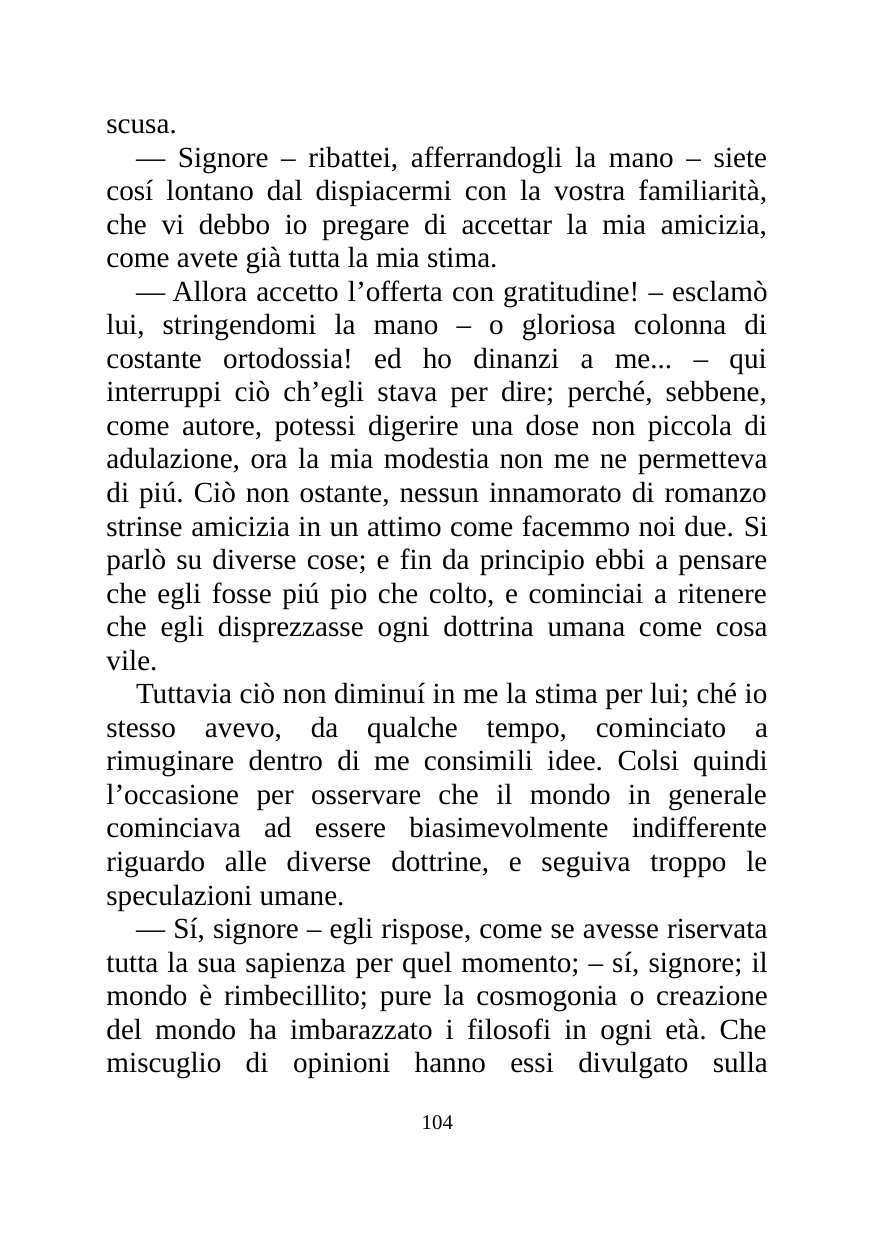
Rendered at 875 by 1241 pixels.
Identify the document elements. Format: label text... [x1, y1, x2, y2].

text — Sí, signore ‒ egli rispose, come se avesse riservata tutta la sua sapienza per quel momento; ‒ sí, signore; il mondo è rimbecillito; pure la cosmogonia o creazione del mondo ha imbarazzato i filosofi in ogni età. Che miscuglio di opinioni hanno essi divulgato sulla [106, 911, 768, 1079]
text — Signore ‒ ribattei, afferrandogli la mano ‒ siete cosí lontano dal dispiacermi con la vostra familiarità, che vi debbo io pregare di accettar la mia amicizia, come avete già tutta la mia stima. [106, 140, 768, 274]
text Tuttavia ciò non diminuí in me la stima per lui; ché io stesso avevo, da qualche tempo, cominciato a rimuginare dentro di me consimili idee. Colsi quindi l’occasione per osservare che il mondo in generale cominciava ad essere biasimevolmente indifferente riguardo alle diverse dottrine, e seguiva troppo le speculazioni umane. [106, 676, 768, 911]
text — Allora accetto l’offerta con gratitudine! ‒ esclamò lui, stringendomi la mano ‒ o gloriosa colonna di costante ortodossia! ed ho dinanzi a me... ‒ qui interruppi ciò ch’egli stava per dire; perché, sebbene, come autore, potessi digerire una dose non piccola di adulazione, ora la mia modestia non me ne permetteva di piú. Ciò non ostante, nessun innamorato di romanzo strinse amicizia in un attimo come facemmo noi due. Si parlò su diverse cose; e fin da principio ebbi a pensare che egli fosse piú pio che colto, e cominciai a ritenere che egli disprezzasse ogni dottrina umana come cosa vile. [106, 274, 768, 676]
text scusa. [106, 106, 768, 140]
